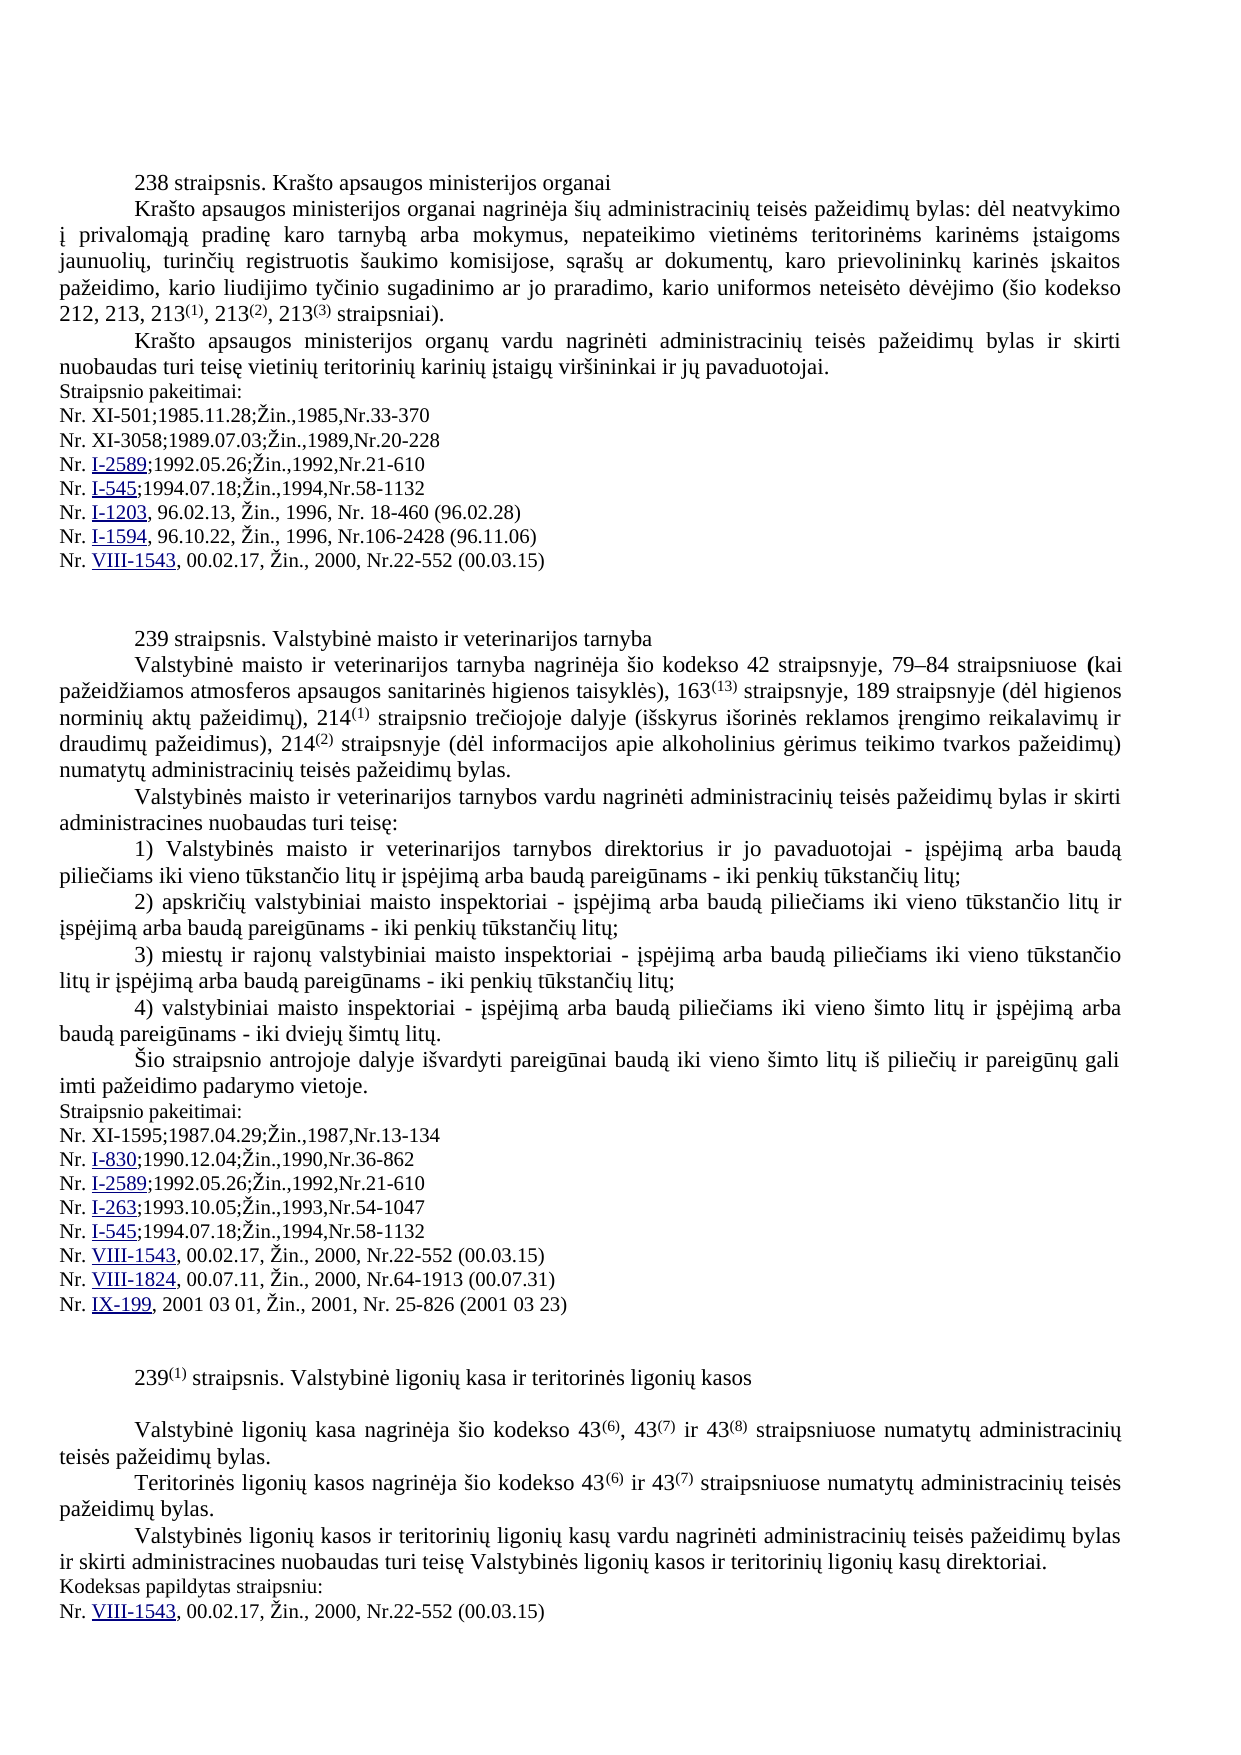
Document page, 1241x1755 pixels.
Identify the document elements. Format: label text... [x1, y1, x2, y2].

text Nr. I-830;1990.12.04;Žin.,1990,Nr.36-862 [59, 1147, 1122, 1171]
text Nr. I-545;1994.07.18;Žin.,1994,Nr.58-1132 [59, 476, 1122, 500]
text Nr. I-2589;1992.05.26;Žin.,1992,Nr.21-610 [59, 452, 1122, 476]
text Kodeksas papildytas straipsniu: [59, 1574, 1122, 1598]
text 4) valstybiniai maisto inspektoriai - įspėjimą arba baudą piliečiams iki vieno šimto litų ir įspėjimą arba baudą pareigūnams - iki dviejų šimtų litų. [59, 993, 1122, 1046]
text Nr. IX-199, 2001 03 01, Žin., 2001, Nr. 25-826 (2001 03 23) [59, 1291, 1122, 1316]
text 2) apskričių valstybiniai maisto inspektoriai - įspėjimą arba baudą piliečiams iki vieno tūkstančio litų ir įspėjimą arba baudą pareigūnams - iki penkių tūkstančių litų; [59, 888, 1122, 941]
text Nr. I-1594, 96.10.22, Žin., 1996, Nr.106-2428 (96.11.06) [59, 524, 1122, 548]
text Nr. I-545;1994.07.18;Žin.,1994,Nr.58-1132 [59, 1219, 1122, 1243]
text Straipsnio pakeitimai: [59, 379, 1122, 403]
text Nr. I-1203, 96.02.13, Žin., 1996, Nr. 18-460 (96.02.28) [59, 500, 1122, 524]
text 238 straipsnis. Krašto apsaugos ministerijos organai [59, 168, 1122, 195]
text Nr. XI-1595;1987.04.29;Žin.,1987,Nr.13-134 [59, 1123, 1122, 1147]
text Valstybinė ligonių kasa nagrinėja šio kodekso 43(6), 43(7) ir 43(8) straipsniuose numatytų administracinių teisės pažeidimų bylas. [59, 1416, 1122, 1469]
text Krašto apsaugos ministerijos organai nagrinėja šių administracinių teisės pažeidimų bylas: dėl neatvykimo į privalomąją pradinę karo tarnybą arba mokymus, nepateikimo vietinėms teritorinėms karinėms įstaigoms jaunuolių, turinčių registruotis šaukimo komisijose, sąrašų ar dokumentų, karo prievolininkų karinės įskaitos pažeidimo, kario liudijimo tyčinio sugadinimo ar jo praradimo, kario uniformos neteisėto dėvėjimo (šio kodekso 212, 213, 213(1), 213(2), 213(3) straipsniai). [59, 195, 1122, 327]
text 239(1) straipsnis. Valstybinė ligonių kasa ir teritorinės ligonių kasos [59, 1364, 1122, 1390]
text Nr. XI-501;1985.11.28;Žin.,1985,Nr.33-370 [59, 403, 1122, 427]
text Valstybinės ligonių kasos ir teritorinių ligonių kasų vardu nagrinėti administracinių teisės pažeidimų bylas ir skirti administracines nuobaudas turi teisę Valstybinės ligonių kasos ir teritorinių ligonių kasų direktoriai. [59, 1522, 1122, 1574]
text Valstybinės maisto ir veterinarijos tarnybos vardu nagrinėti administracinių teisės pažeidimų bylas ir skirti administracines nuobaudas turi teisę: [59, 783, 1122, 835]
text Nr. XI-3058;1989.07.03;Žin.,1989,Nr.20-228 [59, 427, 1122, 452]
text Nr. VIII-1543, 00.02.17, Žin., 2000, Nr.22-552 (00.03.15) [59, 548, 1122, 572]
text Nr. VIII-1543, 00.02.17, Žin., 2000, Nr.22-552 (00.03.15) [59, 1243, 1122, 1267]
text Straipsnio pakeitimai: [59, 1099, 1122, 1123]
text Nr. VIII-1543, 00.02.17, Žin., 2000, Nr.22-552 (00.03.15) [59, 1598, 1122, 1623]
text Teritorinės ligonių kasos nagrinėja šio kodekso 43(6) ir 43(7) straipsniuose numatytų administracinių teisės pažeidimų bylas. [59, 1469, 1122, 1522]
text Valstybinė maisto ir veterinarijos tarnyba nagrinėja šio kodekso 42 straipsnyje, 79–84 straipsniuose (kai pažeidžiamos atmosferos apsaugos sanitarinės higienos taisyklės), 163(13) straipsnyje, 189 straipsnyje (dėl higienos norminių aktų pažeidimų), 214(1) straipsnio trečiojoje dalyje (išskyrus išorinės reklamos įrengimo reikalavimų ir draudimų pažeidimus), 214(2) straipsnyje (dėl informacijos apie alkoholinius gėrimus teikimo tvarkos pažeidimų) numatytų administracinių teisės pažeidimų bylas. [59, 651, 1122, 783]
text Šio straipsnio antrojoje dalyje išvardyti pareigūnai baudą iki vieno šimto litų iš piliečių ir pareigūnų gali imti pažeidimo padarymo vietoje. [59, 1046, 1122, 1099]
text 239 straipsnis. Valstybinė maisto ir veterinarijos tarnyba [59, 624, 1122, 651]
text Krašto apsaugos ministerijos organų vardu nagrinėti administracinių teisės pažeidimų bylas ir skirti nuobaudas turi teisę vietinių teritorinių karinių įstaigų viršininkai ir jų pavaduotojai. [59, 327, 1122, 379]
text Nr. I-263;1993.10.05;Žin.,1993,Nr.54-1047 [59, 1195, 1122, 1219]
text Nr. VIII-1824, 00.07.11, Žin., 2000, Nr.64-1913 (00.07.31) [59, 1267, 1122, 1291]
text 3) miestų ir rajonų valstybiniai maisto inspektoriai - įspėjimą arba baudą piliečiams iki vieno tūkstančio litų ir įspėjimą arba baudą pareigūnams - iki penkių tūkstančių litų; [59, 941, 1122, 993]
text Nr. I-2589;1992.05.26;Žin.,1992,Nr.21-610 [59, 1171, 1122, 1195]
text 1) Valstybinės maisto ir veterinarijos tarnybos direktorius ir jo pavaduotojai - įspėjimą arba baudą piliečiams iki vieno tūkstančio litų ir įspėjimą arba baudą pareigūnams - iki penkių tūkstančių litų; [59, 835, 1122, 888]
